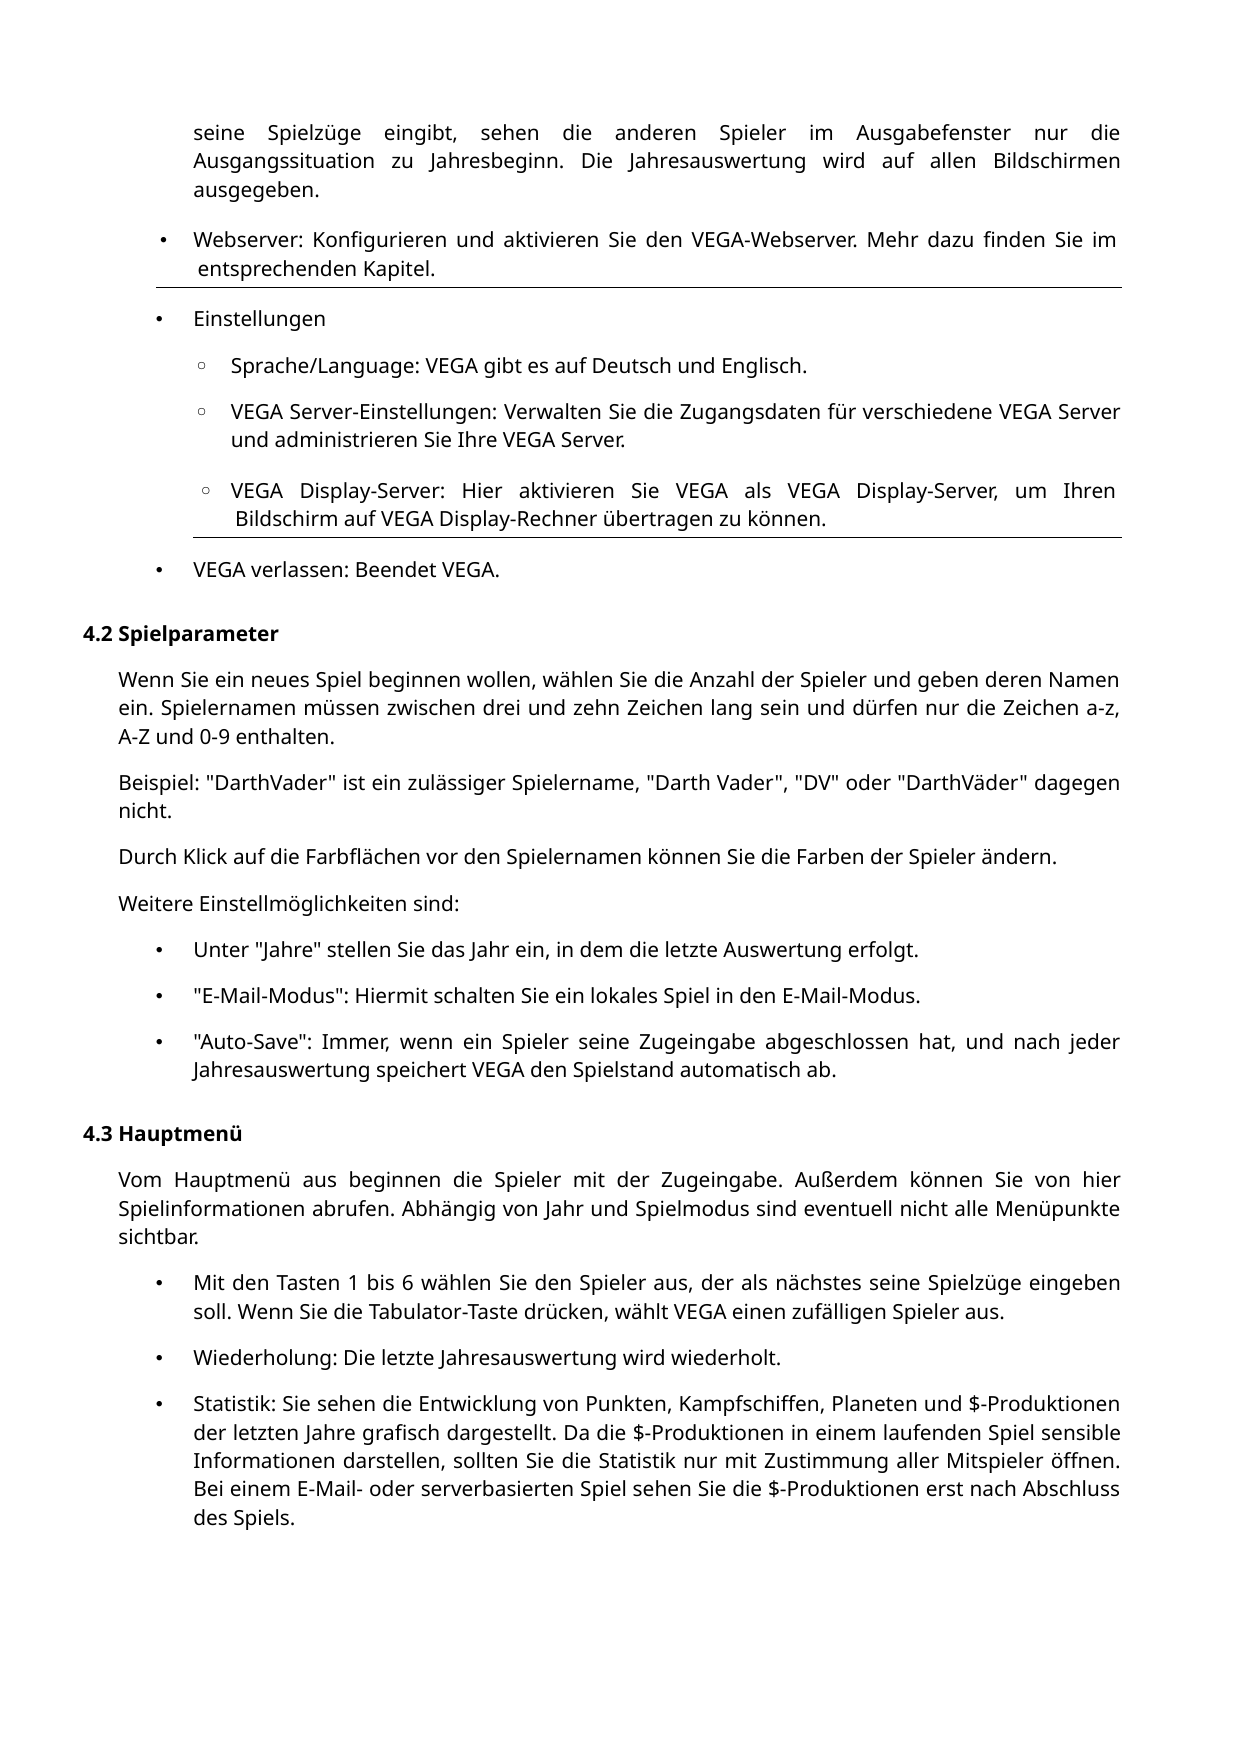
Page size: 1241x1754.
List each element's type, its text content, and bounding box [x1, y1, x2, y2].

list VEGA Server-Einstellungen: Verwalten Sie die Zugangsdaten für verschiedene VEGA Server und administrieren Sie Ihre VEGA Server. [193, 397, 1122, 454]
list Einstellungen [156, 304, 1122, 333]
list VEGA verlassen: Beendet VEGA. [156, 555, 1122, 583]
subtitle Hauptmenü [118, 1119, 1122, 1148]
text Wenn Sie ein neues Spiel beginnen wollen, wählen Sie die Anzahl der Spieler und geben deren Namen ein. Spielernamen müssen zwischen drei und zehn Zeichen lang sein und dürfen nur die Zeichen a-z, A-Z und 0-9 enthalten. [118, 665, 1122, 750]
list Statistik: Sie sehen die Entwicklung von Punkten, Kampfschiffen, Planeten und $-Produktionen der letzten Jahre grafisch dargestellt. Da die $-Produktionen in einem laufenden Spiel sensible Informationen darstellen, sollten Sie die Statistik nur mit Zustimmung aller Mitspieler öffnen. Bei einem E-Mail- oder serverbasierten Spiel sehen Sie die $-Produktionen erst nach Abschluss des Spiels. [156, 1389, 1122, 1531]
list Mit den Tasten 1 bis 6 wählen Sie den Spieler aus, der als nächstes seine Spielzüge eingeben soll. Wenn Sie die Tabulator-Taste drücken, wählt VEGA einen zufälligen Spieler aus. [156, 1268, 1122, 1325]
list Webserver: Konfigurieren und aktivieren Sie den VEGA-Webserver. Mehr dazu finden Sie im entsprechenden Kapitel. [156, 221, 1122, 287]
list seine Spielzüge eingibt, sehen die anderen Spieler im Ausgabefenster nur die Ausgangssituation zu Jahresbeginn. Die Jahresauswertung wird auf allen Bildschirmen ausgegeben. [156, 118, 1122, 203]
list Sprache/Language: VEGA gibt es auf Deutsch und Englisch. [193, 351, 1122, 379]
text Durch Klick auf die Farbflächen vor den Spielernamen können Sie die Farben der Spieler ändern. [118, 842, 1122, 871]
text Weitere Einstellmöglichkeiten sind: [118, 889, 1122, 917]
list Wiederholung: Die letzte Jahresauswertung wird wiederholt. [156, 1343, 1122, 1372]
list VEGA Display-Server: Hier aktivieren Sie VEGA als VEGA Display-Server, um Ihren Bildschirm auf VEGA Display-Rechner übertragen zu können. [193, 471, 1122, 537]
list "Auto-Save": Immer, wenn ein Spieler seine Zugeingabe abgeschlossen hat, und nach jeder Jahresauswertung speichert VEGA den Spielstand automatisch ab. [156, 1027, 1122, 1084]
subtitle Spielparameter [118, 619, 1122, 647]
list "E-Mail-Modus": Hiermit schalten Sie ein lokales Spiel in den E-Mail-Modus. [156, 981, 1122, 1009]
text Beispiel: "DarthVader" ist ein zulässiger Spielername, "Darth Vader", "DV" oder "DarthVäder" dagegen nicht. [118, 768, 1122, 825]
list Unter "Jahre" stellen Sie das Jahr ein, in dem die letzte Auswertung erfolgt. [156, 935, 1122, 963]
text Vom Hauptmenü aus beginnen die Spieler mit der Zugeingabe. Außerdem können Sie von hier Spielinformationen abrufen. Abhängig von Jahr und Spielmodus sind eventuell nicht alle Menüpunkte sichtbar. [118, 1166, 1122, 1251]
